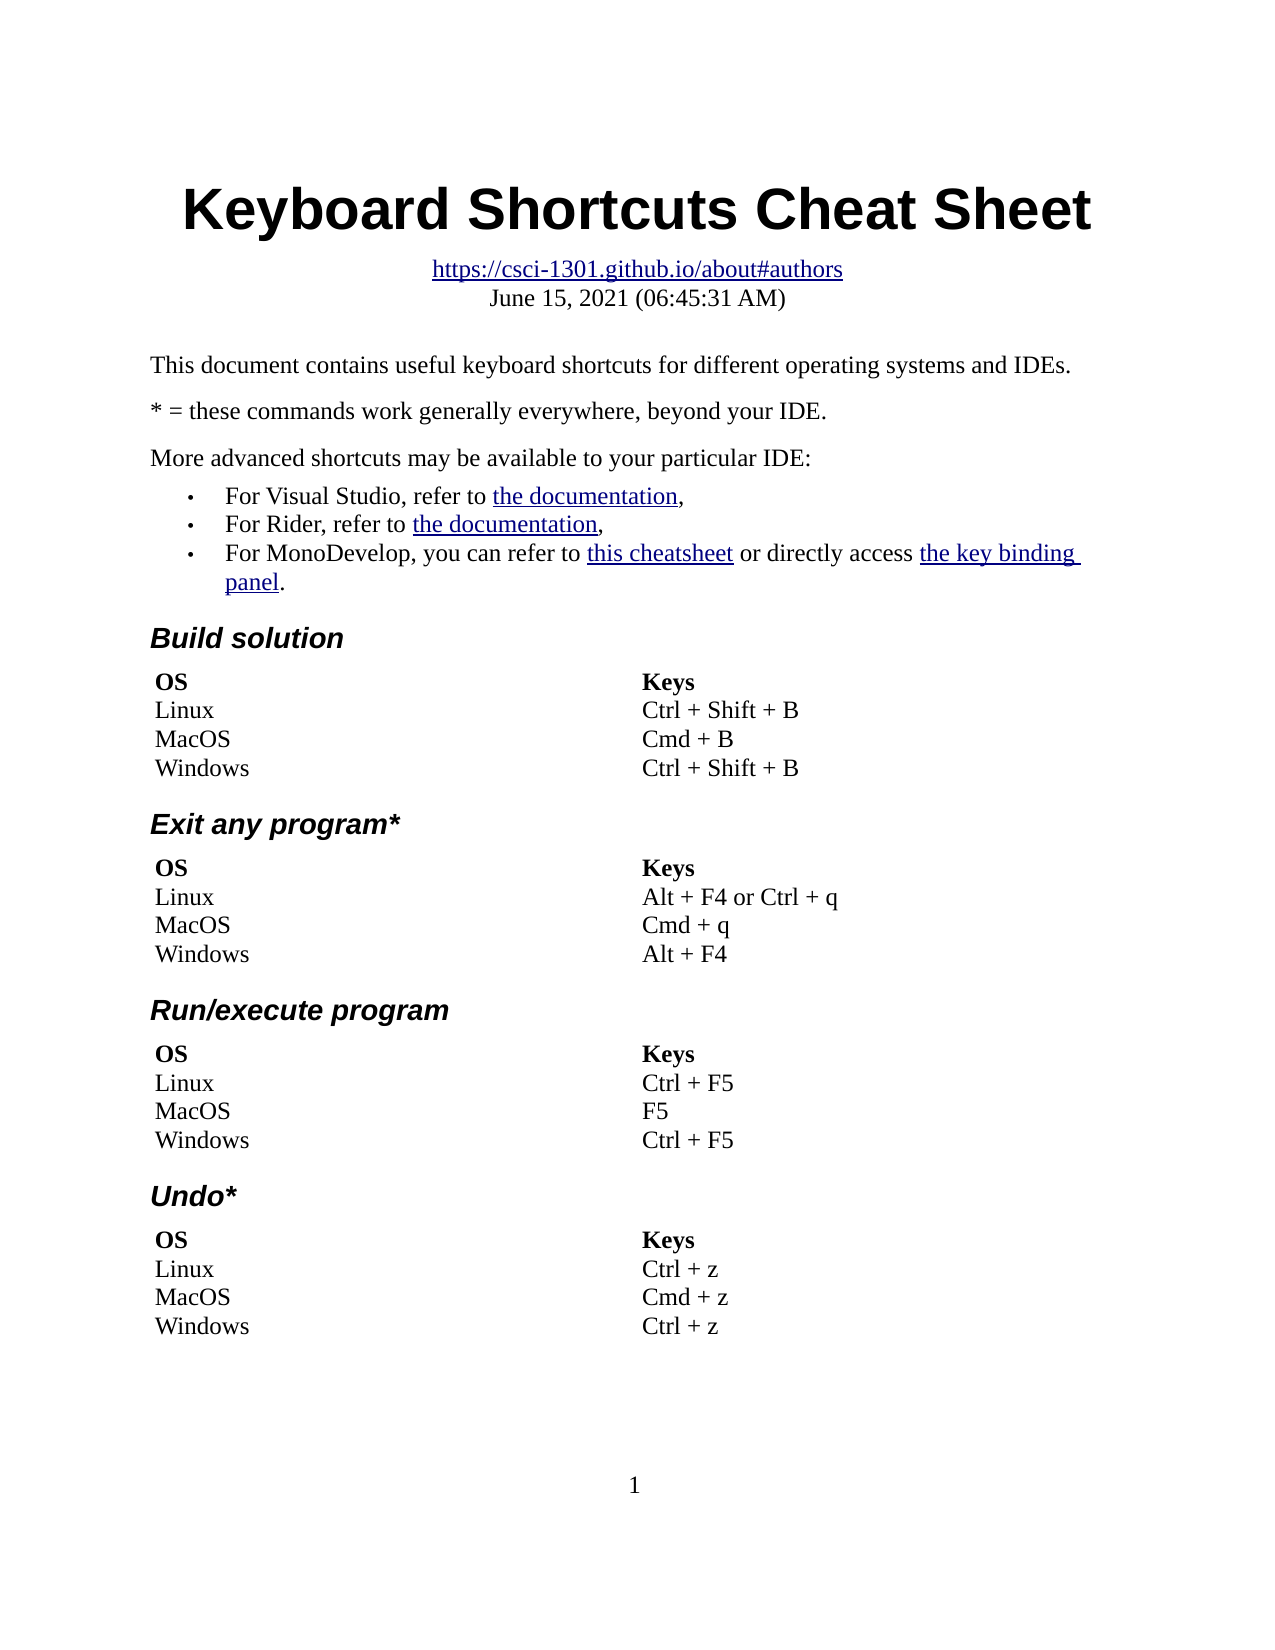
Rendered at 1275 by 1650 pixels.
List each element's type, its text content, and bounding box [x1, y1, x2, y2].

title Keyboard Shortcuts Cheat Sheet [150, 175, 1125, 242]
list For MonoDevelop, you can refer to this cheatsheet or directly access the key binding panel. [187, 538, 1125, 596]
table_cell MacOS [150, 1283, 637, 1311]
table_cell Cmd + q [638, 910, 1125, 939]
table_header Keys [638, 1225, 1125, 1254]
table_cell MacOS [150, 910, 637, 939]
list For Visual Studio, refer to the documentation, [187, 481, 1125, 509]
table_cell Linux [150, 1254, 637, 1282]
table_cell Ctrl + z [638, 1254, 1125, 1282]
subtitle Run/execute program [150, 993, 1125, 1026]
subtitle Build solution [150, 621, 1125, 654]
table_header OS [150, 1039, 637, 1068]
text June 15, 2021 (06:45:31 AM) [150, 283, 1125, 312]
table_cell Linux [150, 1068, 637, 1096]
text https://csci-1301.github.io/about#authors [150, 254, 1125, 283]
table_header Keys [638, 667, 1125, 696]
table_cell Alt + F4 or Ctrl + q [638, 882, 1125, 910]
text More advanced shortcuts may be available to your particular IDE: [150, 443, 1125, 472]
table_cell Ctrl + z [638, 1311, 1125, 1340]
subtitle Exit any program* [150, 807, 1125, 840]
subtitle Undo* [150, 1179, 1125, 1212]
table_cell Ctrl + F5 [638, 1068, 1125, 1096]
text * = these commands work generally everywhere, beyond your IDE. [150, 396, 1125, 425]
table_cell Windows [150, 753, 637, 782]
table_header Keys [638, 853, 1125, 882]
table_cell MacOS [150, 724, 637, 753]
table_cell Cmd + z [638, 1283, 1125, 1311]
table_cell Linux [150, 696, 637, 724]
table_header Keys [638, 1039, 1125, 1068]
table_cell Ctrl + F5 [638, 1125, 1125, 1154]
table_cell Cmd + B [638, 724, 1125, 753]
table_cell Ctrl + Shift + B [638, 753, 1125, 782]
list For Rider, refer to the documentation, [187, 509, 1125, 538]
table_header OS [150, 667, 637, 696]
table_header OS [150, 853, 637, 882]
table_cell MacOS [150, 1096, 637, 1125]
table_cell Alt + F4 [638, 939, 1125, 968]
table_cell Windows [150, 1125, 637, 1154]
table_cell Windows [150, 1311, 637, 1340]
table_cell F5 [638, 1096, 1125, 1125]
text This document contains useful keyboard shortcuts for different operating systems and IDEs. [150, 350, 1125, 378]
table_header OS [150, 1225, 637, 1254]
table_cell Windows [150, 939, 637, 968]
table_cell Linux [150, 882, 637, 910]
table_cell Ctrl + Shift + B [638, 696, 1125, 724]
